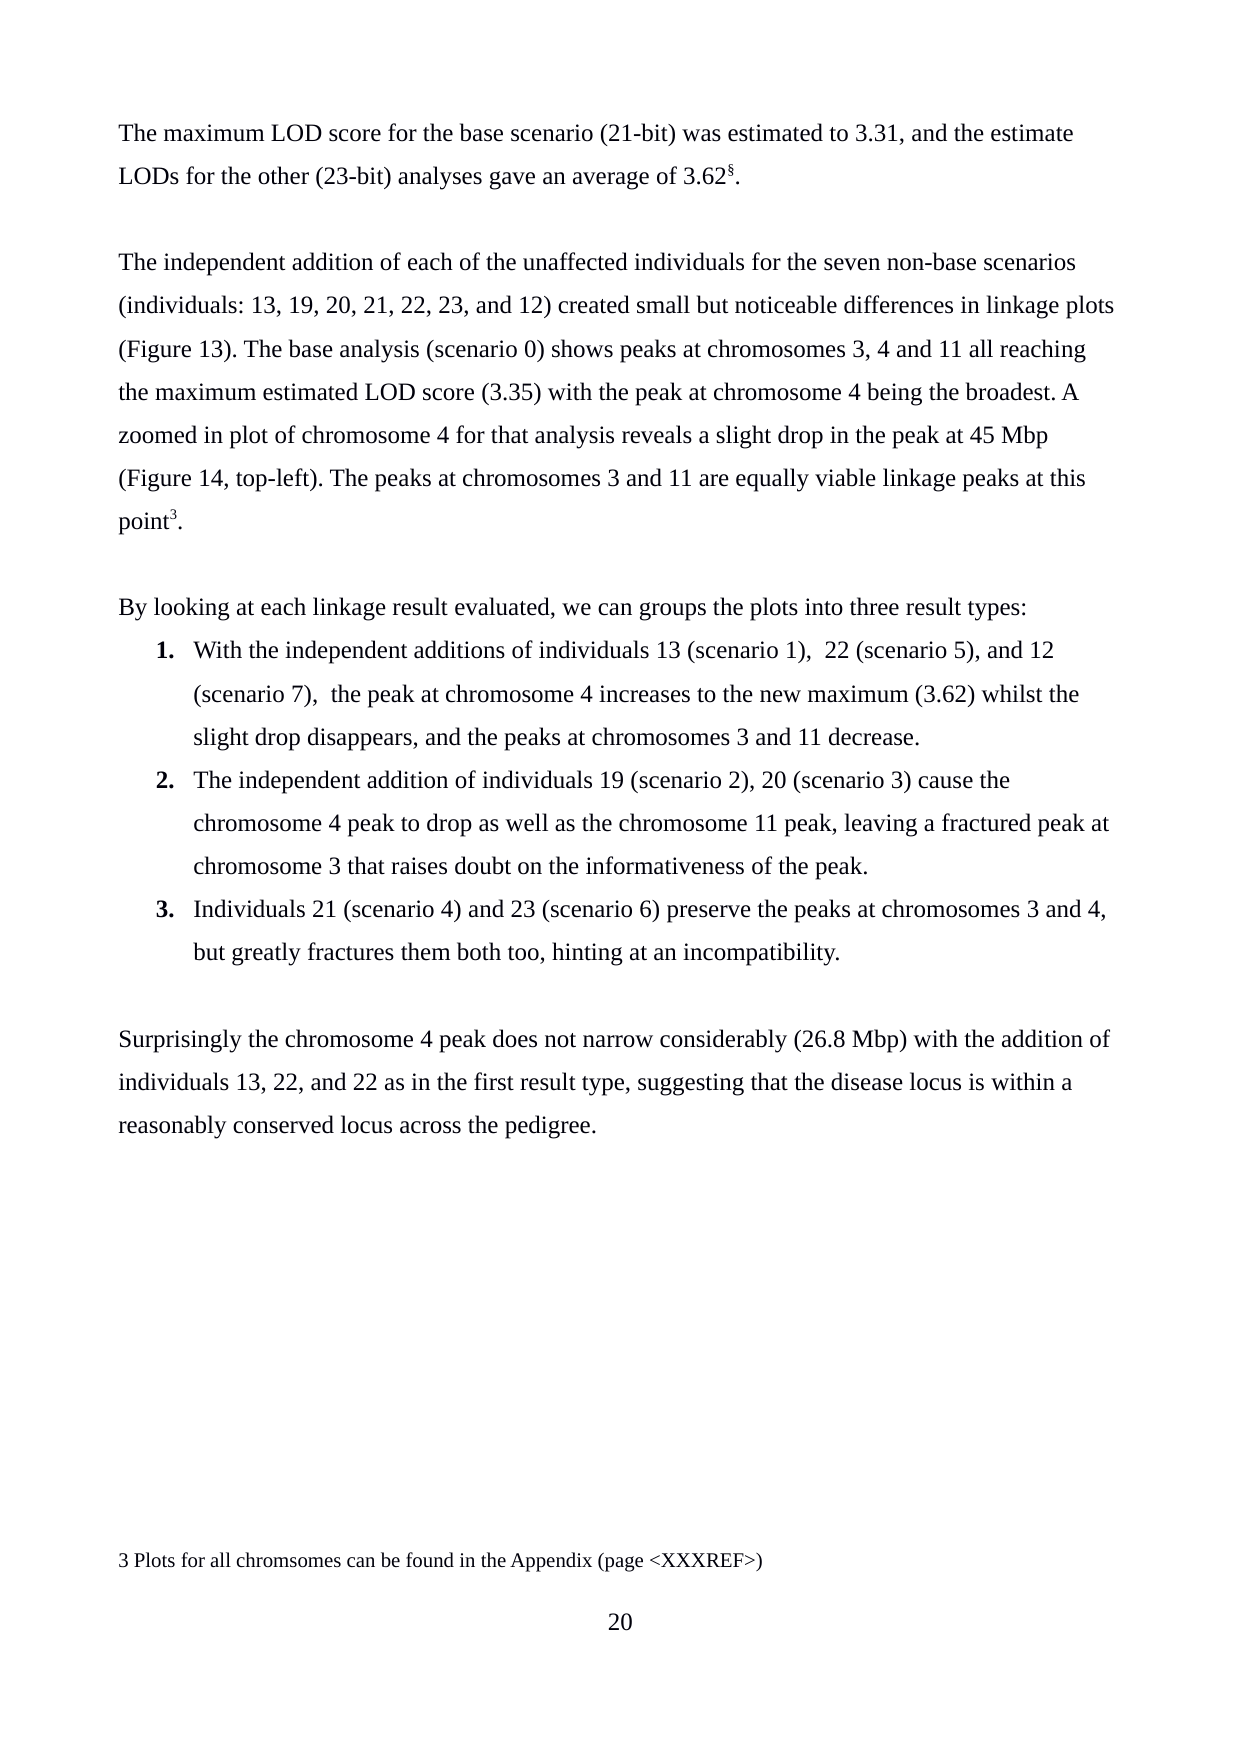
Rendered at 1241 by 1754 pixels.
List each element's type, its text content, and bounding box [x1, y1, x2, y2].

list The independent addition of individuals 19 (scenario 2), 20 (scenario 3) cause the chromosome 4 peak to drop as well as the chromosome 11 peak, leaving a fractured peak at chromosome 3 that raises doubt on the informativeness of the peak. [156, 765, 1122, 880]
text By looking at each linkage result evaluated, we can groups the plots into three result types: [118, 592, 1122, 621]
list Individuals 21 (scenario 4) and 23 (scenario 6) preserve the peaks at chromosomes 3 and 4, but greatly fractures them both too, hinting at an incompatibility. [156, 894, 1122, 966]
text Plots for all chromsomes can be found in the Appendix (page <XXXREF>) [118, 1548, 1122, 1572]
text The maximum LOD score for the base scenario (21-bit) was estimated to 3.31, and the estimate LODs for the other (23-bit) analyses gave an average of 3.62§. [118, 118, 1122, 190]
text Surprisingly the chromosome 4 peak does not narrow considerably (26.8 Mbp) with the addition of individuals 13, 22, and 22 as in the first result type, suggesting that the disease locus is within a reasonably conserved locus across the pedigree. [118, 1024, 1122, 1139]
list With the independent additions of individuals 13 (scenario 1), 22 (scenario 5), and 12 (scenario 7), the peak at chromosome 4 increases to the new maximum (3.62) whilst the slight drop disappears, and the peaks at chromosomes 3 and 11 decrease. [156, 636, 1122, 751]
text The independent addition of each of the unaffected individuals for the seven non-base scenarios (individuals: 13, 19, 20, 21, 22, 23, and 12) created small but noticeable differences in linkage plots (Figure 13). The base analysis (scenario 0) shows peaks at chromosomes 3, 4 and 11 all reaching the maximum estimated LOD score (3.35) with the peak at chromosome 4 being the broadest. A zoomed in plot of chromosome 4 for that analysis reveals a slight drop in the peak at 45 Mbp (Figure 14, top-left). The peaks at chromosomes 3 and 11 are equally viable linkage peaks at this point. [118, 247, 1122, 535]
